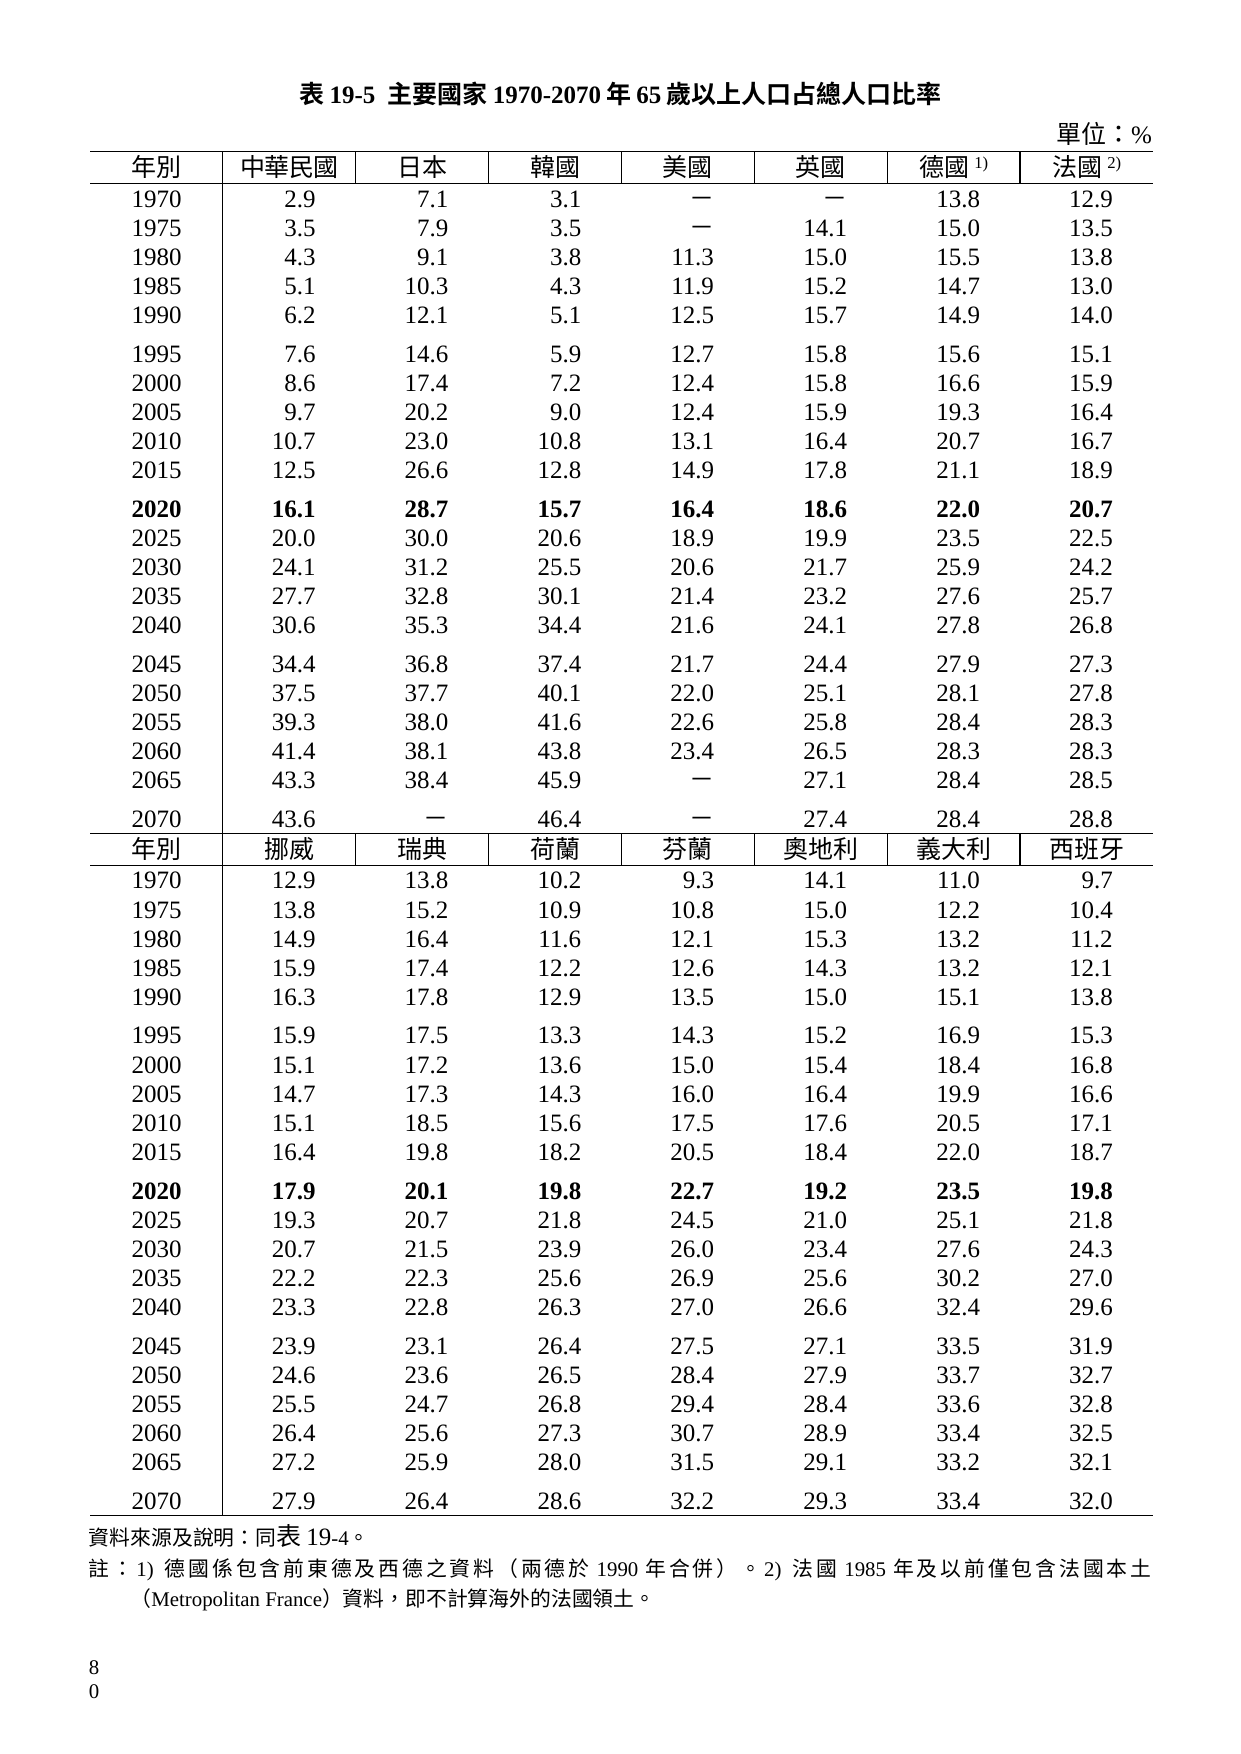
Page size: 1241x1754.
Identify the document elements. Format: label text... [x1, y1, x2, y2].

table_cell 16.1 [223, 485, 356, 523]
table_cell － [621, 766, 754, 795]
table_cell 34.4 [223, 640, 356, 678]
table_cell 25.5 [223, 1389, 356, 1418]
table_cell 2000 [90, 1050, 222, 1079]
table_cell 31.5 [621, 1448, 754, 1477]
table_cell 7.9 [356, 213, 488, 242]
table_cell 24.1 [754, 611, 887, 640]
table_cell 1985 [90, 271, 222, 300]
table_cell 28.9 [754, 1418, 887, 1447]
table_cell 14.0 [1020, 300, 1153, 329]
table_cell 27.1 [754, 766, 887, 795]
table_cell 2055 [90, 707, 222, 736]
table_cell 24.7 [356, 1389, 488, 1418]
table_cell 15.0 [887, 213, 1020, 242]
table_cell 2015 [90, 455, 222, 484]
table_cell 11.9 [621, 271, 754, 300]
table_cell 30.0 [356, 523, 488, 552]
table_cell 22.0 [887, 485, 1020, 523]
table_cell 27.9 [887, 640, 1020, 678]
table_cell 18.2 [489, 1137, 621, 1166]
table_cell 13.2 [887, 953, 1020, 982]
table_cell 7.6 [223, 330, 356, 368]
table_cell 37.7 [356, 678, 488, 707]
table_header 英國 [755, 152, 887, 183]
table_cell 17.5 [356, 1011, 488, 1050]
table_cell 9.7 [1020, 866, 1153, 895]
table_cell 16.8 [1020, 1050, 1153, 1079]
table_cell 2065 [90, 766, 222, 795]
table_cell 12.9 [489, 982, 621, 1011]
table_cell 30.7 [621, 1418, 754, 1447]
table_cell 2035 [90, 581, 222, 611]
table_cell 15.8 [754, 330, 887, 368]
table_cell 29.6 [1020, 1293, 1153, 1322]
table_cell 15.6 [887, 330, 1020, 368]
table_cell 23.1 [356, 1322, 488, 1360]
table_cell 2025 [90, 1205, 222, 1234]
table_cell 27.0 [621, 1293, 754, 1322]
table_cell 21.7 [621, 640, 754, 678]
table_cell 9.3 [621, 866, 754, 895]
table_cell 23.2 [754, 581, 887, 611]
table_cell 27.4 [754, 795, 887, 833]
table_cell 18.7 [1020, 1137, 1153, 1166]
table_cell 36.8 [356, 640, 488, 678]
table_cell 27.6 [887, 581, 1020, 611]
table_cell 14.1 [754, 866, 887, 895]
table_cell 8.6 [223, 368, 356, 397]
table_cell 14.6 [356, 330, 488, 368]
table_cell 28.4 [887, 766, 1020, 795]
table_cell 29.1 [754, 1448, 887, 1477]
table_cell 21.1 [887, 455, 1020, 484]
table_cell 10.9 [489, 895, 621, 924]
table_cell 15.9 [223, 953, 356, 982]
table_cell 28.0 [489, 1448, 621, 1477]
table_cell 29.4 [621, 1389, 754, 1418]
table_cell 16.0 [621, 1079, 754, 1108]
table_cell 2040 [90, 1293, 222, 1322]
table_cell 15.3 [754, 924, 887, 953]
table_cell 29.3 [754, 1477, 887, 1515]
table_cell 16.3 [223, 982, 356, 1011]
table_cell 12.5 [621, 300, 754, 329]
table_cell 24.3 [1020, 1234, 1153, 1263]
table_cell 21.4 [621, 581, 754, 611]
table_cell 10.4 [1020, 895, 1153, 924]
table_cell 20.0 [223, 523, 356, 552]
table_cell 15.0 [754, 242, 887, 271]
table_cell 26.8 [1020, 611, 1153, 640]
table_cell 1975 [90, 895, 222, 924]
table_cell 23.9 [223, 1322, 356, 1360]
table_cell 22.8 [356, 1293, 488, 1322]
table_cell 20.7 [1020, 485, 1153, 523]
table_cell 26.3 [489, 1293, 621, 1322]
table_cell 6.2 [223, 300, 356, 329]
table_cell 14.9 [621, 455, 754, 484]
table_cell 27.9 [754, 1360, 887, 1389]
table_cell 35.3 [356, 611, 488, 640]
table_cell 31.2 [356, 552, 488, 581]
table_cell 19.8 [1020, 1166, 1153, 1205]
table_cell 10.8 [621, 895, 754, 924]
table_cell 15.6 [489, 1108, 621, 1137]
table_cell 19.9 [754, 523, 887, 552]
table_cell 25.1 [754, 678, 887, 707]
table_cell 30.1 [489, 581, 621, 611]
table_cell 13.0 [1020, 271, 1153, 300]
table_cell 13.6 [489, 1050, 621, 1079]
table_cell 17.4 [356, 368, 488, 397]
table_cell 25.6 [489, 1263, 621, 1292]
table_cell 16.4 [1020, 397, 1153, 426]
table_cell 2010 [90, 426, 222, 455]
table_cell 12.4 [621, 368, 754, 397]
table_cell 21.0 [754, 1205, 887, 1234]
table_cell 23.4 [621, 736, 754, 766]
table_cell 32.5 [1020, 1418, 1153, 1447]
table_cell 2050 [90, 1360, 222, 1389]
table_cell 15.4 [754, 1050, 887, 1079]
table_cell 33.7 [887, 1360, 1020, 1389]
table_cell 挪威 [223, 834, 355, 864]
table_cell 28.5 [1020, 766, 1153, 795]
table_cell 26.5 [754, 736, 887, 766]
table_cell 12.1 [356, 300, 488, 329]
table_cell 3.5 [489, 213, 621, 242]
table_cell 2070 [90, 795, 222, 833]
table_cell 22.5 [1020, 523, 1153, 552]
table_cell － [754, 184, 887, 213]
table_cell 26.4 [489, 1322, 621, 1360]
table_cell 20.7 [356, 1205, 488, 1234]
table_cell 4.3 [223, 242, 356, 271]
table_cell 32.2 [621, 1477, 754, 1515]
table_cell 20.7 [887, 426, 1020, 455]
table_cell 27.8 [1020, 678, 1153, 707]
table_cell 26.6 [356, 455, 488, 484]
table_cell 27.1 [754, 1322, 887, 1360]
table_cell 9.0 [489, 397, 621, 426]
table_cell 2055 [90, 1389, 222, 1418]
table_cell 12.1 [621, 924, 754, 953]
table_cell 22.6 [621, 707, 754, 736]
table_cell 12.4 [621, 397, 754, 426]
text 表19-5 主要國家1970-2070年65歲以上人口占總人口比率 [89, 75, 1152, 111]
table_cell 2005 [90, 397, 222, 426]
table_cell 28.3 [1020, 707, 1153, 736]
table_cell 23.3 [223, 1293, 356, 1322]
table_cell 28.8 [1020, 795, 1153, 833]
text 資料來源及說明：同表19-4。 [89, 1516, 1152, 1552]
table_cell 15.2 [754, 271, 887, 300]
table_cell 21.8 [1020, 1205, 1153, 1234]
table_cell 28.3 [887, 736, 1020, 766]
table_cell 21.5 [356, 1234, 488, 1263]
table_cell 27.9 [223, 1477, 356, 1515]
table_cell 27.7 [223, 581, 356, 611]
table_cell 46.4 [489, 795, 621, 833]
table_cell 1975 [90, 213, 222, 242]
table_cell 31.9 [1020, 1322, 1153, 1360]
table_cell 22.7 [621, 1166, 754, 1205]
table_cell 15.0 [621, 1050, 754, 1079]
table_cell 7.2 [489, 368, 621, 397]
table_cell 11.6 [489, 924, 621, 953]
table_cell 15.1 [223, 1050, 356, 1079]
table_cell 2060 [90, 1418, 222, 1447]
table_cell 5.9 [489, 330, 621, 368]
table_cell 25.8 [754, 707, 887, 736]
table_cell 12.9 [1020, 184, 1153, 213]
table_cell 17.1 [1020, 1108, 1153, 1137]
table_header 美國 [622, 152, 754, 183]
table_cell 2045 [90, 640, 222, 678]
table_cell 19.9 [887, 1079, 1020, 1108]
table_cell 25.9 [356, 1448, 488, 1477]
table_cell 15.1 [1020, 330, 1153, 368]
table_cell 23.6 [356, 1360, 488, 1389]
table_cell 2030 [90, 552, 222, 581]
table_cell 45.9 [489, 766, 621, 795]
table_cell 17.5 [621, 1108, 754, 1137]
table_cell 30.2 [887, 1263, 1020, 1292]
table_cell 28.1 [887, 678, 1020, 707]
table_cell 26.6 [754, 1293, 887, 1322]
table_cell 2010 [90, 1108, 222, 1137]
table_cell 43.8 [489, 736, 621, 766]
table_cell 19.2 [754, 1166, 887, 1205]
table_cell 17.9 [223, 1166, 356, 1205]
table_cell 15.1 [887, 982, 1020, 1011]
table_header 年別 [90, 152, 222, 183]
table_cell 2.9 [223, 184, 356, 213]
table_cell 26.0 [621, 1234, 754, 1263]
table_cell 義大利 [888, 834, 1019, 864]
table_cell 3.1 [489, 184, 621, 213]
table_cell 15.9 [1020, 368, 1153, 397]
table_cell 24.6 [223, 1360, 356, 1389]
table_cell 18.4 [754, 1137, 887, 1166]
table_cell 18.4 [887, 1050, 1020, 1079]
table_cell 23.0 [356, 426, 488, 455]
table_cell 2015 [90, 1137, 222, 1166]
table_cell 5.1 [223, 271, 356, 300]
table_cell 1970 [90, 184, 222, 213]
table_cell 年別 [90, 834, 222, 864]
table_cell 西班牙 [1021, 834, 1153, 864]
table_cell 38.4 [356, 766, 488, 795]
table_cell 32.8 [1020, 1389, 1153, 1418]
table_cell － [621, 795, 754, 833]
table_cell 20.2 [356, 397, 488, 426]
table_cell 12.2 [489, 953, 621, 982]
text 單位：% [89, 115, 1152, 151]
table_cell 14.3 [754, 953, 887, 982]
table_cell 18.6 [754, 485, 887, 523]
table_header 中華民國 [223, 152, 355, 183]
table_cell 19.8 [356, 1137, 488, 1166]
table_cell 15.2 [356, 895, 488, 924]
table_cell 25.5 [489, 552, 621, 581]
table_cell － [621, 184, 754, 213]
table_cell 21.6 [621, 611, 754, 640]
table_header 韓國 [489, 152, 621, 183]
table_cell 39.3 [223, 707, 356, 736]
table_cell 28.4 [621, 1360, 754, 1389]
table_cell 19.3 [223, 1205, 356, 1234]
table_cell 37.5 [223, 678, 356, 707]
table_cell 2020 [90, 1166, 222, 1205]
table_cell 13.8 [887, 184, 1020, 213]
table_cell 25.7 [1020, 581, 1153, 611]
table_cell 13.8 [356, 866, 488, 895]
table_cell 14.7 [887, 271, 1020, 300]
table_cell 14.3 [621, 1011, 754, 1050]
table_cell 15.3 [1020, 1011, 1153, 1050]
table_cell 21.7 [754, 552, 887, 581]
table_cell 12.9 [223, 866, 356, 895]
table_cell 14.3 [489, 1079, 621, 1108]
table_cell 10.2 [489, 866, 621, 895]
table_cell 34.4 [489, 611, 621, 640]
table_cell 32.7 [1020, 1360, 1153, 1389]
table_cell 43.6 [223, 795, 356, 833]
table_cell 16.9 [887, 1011, 1020, 1050]
table_cell 12.5 [223, 455, 356, 484]
table_cell 13.3 [489, 1011, 621, 1050]
table_cell 23.9 [489, 1234, 621, 1263]
table_cell 24.5 [621, 1205, 754, 1234]
table_cell 2040 [90, 611, 222, 640]
table_header 法國2) [1021, 152, 1153, 183]
table_cell 26.5 [489, 1360, 621, 1389]
table_cell 12.6 [621, 953, 754, 982]
table_cell 13.5 [621, 982, 754, 1011]
table_cell 16.4 [223, 1137, 356, 1166]
table_cell 1990 [90, 982, 222, 1011]
table_cell － [621, 213, 754, 242]
table_cell 15.8 [754, 368, 887, 397]
table_cell 2045 [90, 1322, 222, 1360]
table_cell 20.5 [887, 1108, 1020, 1137]
table_cell 24.2 [1020, 552, 1153, 581]
table_cell 22.0 [887, 1137, 1020, 1166]
table_cell 27.8 [887, 611, 1020, 640]
table_cell 15.2 [754, 1011, 887, 1050]
table_cell 37.4 [489, 640, 621, 678]
table_cell 11.0 [887, 866, 1020, 895]
table_cell 41.4 [223, 736, 356, 766]
table_cell 24.1 [223, 552, 356, 581]
table_cell 12.8 [489, 455, 621, 484]
table_cell 10.3 [356, 271, 488, 300]
table_cell 33.2 [887, 1448, 1020, 1477]
table_cell 18.5 [356, 1108, 488, 1137]
table_cell 15.0 [754, 895, 887, 924]
table_cell 22.3 [356, 1263, 488, 1292]
table_cell 17.4 [356, 953, 488, 982]
table_cell 26.8 [489, 1389, 621, 1418]
table_cell 7.1 [356, 184, 488, 213]
table_cell 25.1 [887, 1205, 1020, 1234]
table_cell 38.1 [356, 736, 488, 766]
table_header 日本 [356, 152, 488, 183]
table_cell 17.6 [754, 1108, 887, 1137]
table_cell 20.6 [489, 523, 621, 552]
table_cell 11.3 [621, 242, 754, 271]
table_cell 奧地利 [755, 834, 887, 864]
table_cell 22.0 [621, 678, 754, 707]
table_cell 33.5 [887, 1322, 1020, 1360]
table_cell 23.4 [754, 1234, 887, 1263]
table_cell 33.4 [887, 1477, 1020, 1515]
table_cell 40.1 [489, 678, 621, 707]
table_cell 2035 [90, 1263, 222, 1292]
table_cell 16.6 [1020, 1079, 1153, 1108]
table_cell 13.8 [1020, 982, 1153, 1011]
table_cell 23.5 [887, 523, 1020, 552]
table_cell 16.4 [356, 924, 488, 953]
table_cell 14.9 [223, 924, 356, 953]
table_cell 16.6 [887, 368, 1020, 397]
table_cell 27.2 [223, 1448, 356, 1477]
table_cell 32.4 [887, 1293, 1020, 1322]
table_cell 30.6 [223, 611, 356, 640]
table_cell 12.2 [887, 895, 1020, 924]
table_cell 15.9 [754, 397, 887, 426]
table_cell 17.3 [356, 1079, 488, 1108]
table_cell 2070 [90, 1477, 222, 1515]
table_cell 38.0 [356, 707, 488, 736]
table_cell 10.7 [223, 426, 356, 455]
table_cell 23.5 [887, 1166, 1020, 1205]
table_cell 13.5 [1020, 213, 1153, 242]
table_cell 16.7 [1020, 426, 1153, 455]
table_cell 2065 [90, 1448, 222, 1477]
table_cell 13.8 [1020, 242, 1153, 271]
table_cell 芬蘭 [622, 834, 754, 864]
table_cell 1980 [90, 242, 222, 271]
table_cell 2030 [90, 1234, 222, 1263]
table_cell 17.2 [356, 1050, 488, 1079]
table_cell 25.6 [356, 1418, 488, 1447]
table_cell 27.3 [489, 1418, 621, 1447]
table_cell 17.8 [754, 455, 887, 484]
table_cell － [356, 795, 488, 833]
table_cell 19.8 [489, 1166, 621, 1205]
table_cell 15.1 [223, 1108, 356, 1137]
table_cell 1985 [90, 953, 222, 982]
table_cell 15.0 [754, 982, 887, 1011]
table_cell 2050 [90, 678, 222, 707]
table_cell 28.7 [356, 485, 488, 523]
table_cell 16.4 [754, 426, 887, 455]
table_cell 20.1 [356, 1166, 488, 1205]
table_cell 25.9 [887, 552, 1020, 581]
table_cell 1970 [90, 866, 222, 895]
table_cell 4.3 [489, 271, 621, 300]
table_cell 32.1 [1020, 1448, 1153, 1477]
table_cell 2020 [90, 485, 222, 523]
table_cell 26.4 [223, 1418, 356, 1447]
table_cell 18.9 [621, 523, 754, 552]
table_cell 1990 [90, 300, 222, 329]
table_cell 33.6 [887, 1389, 1020, 1418]
table_cell 1995 [90, 330, 222, 368]
table_cell 28.4 [887, 795, 1020, 833]
table_cell 41.6 [489, 707, 621, 736]
table_cell 24.4 [754, 640, 887, 678]
table_cell 20.7 [223, 1234, 356, 1263]
table_cell 18.9 [1020, 455, 1153, 484]
table_cell 5.1 [489, 300, 621, 329]
table_cell 28.3 [1020, 736, 1153, 766]
table_cell 28.4 [754, 1389, 887, 1418]
table_cell 43.3 [223, 766, 356, 795]
table_cell 14.9 [887, 300, 1020, 329]
table_cell 15.9 [223, 1011, 356, 1050]
table_cell 14.7 [223, 1079, 356, 1108]
table_cell 11.2 [1020, 924, 1153, 953]
table_cell 瑞典 [356, 834, 488, 864]
table_cell 16.4 [621, 485, 754, 523]
table_cell 22.2 [223, 1263, 356, 1292]
table_cell 25.6 [754, 1263, 887, 1292]
table_cell 27.0 [1020, 1263, 1153, 1292]
table_cell 14.1 [754, 213, 887, 242]
table_cell 9.1 [356, 242, 488, 271]
table_cell 1980 [90, 924, 222, 953]
table_cell 20.5 [621, 1137, 754, 1166]
table_cell 荷蘭 [489, 834, 621, 864]
table_cell 2060 [90, 736, 222, 766]
table_cell 15.7 [754, 300, 887, 329]
table_cell 32.0 [1020, 1477, 1153, 1515]
table_cell 26.4 [356, 1477, 488, 1515]
table_cell 27.5 [621, 1322, 754, 1360]
table_cell 9.7 [223, 397, 356, 426]
table_cell 15.7 [489, 485, 621, 523]
table_cell 13.2 [887, 924, 1020, 953]
table_cell 3.8 [489, 242, 621, 271]
text 註：1) 德國係包含前東德及西德之資料（兩德於1990年合併）。2) 法國1985年及以前僅包含法國本土（Metropolitan France）資料，即不計算海外的法國領土。 [89, 1552, 1152, 1613]
table_cell 1995 [90, 1011, 222, 1050]
table_cell 2025 [90, 523, 222, 552]
table_cell 2000 [90, 368, 222, 397]
table_cell 20.6 [621, 552, 754, 581]
table_cell 27.3 [1020, 640, 1153, 678]
table_cell 26.9 [621, 1263, 754, 1292]
table_cell 27.6 [887, 1234, 1020, 1263]
table_cell 28.6 [489, 1477, 621, 1515]
table_cell 13.1 [621, 426, 754, 455]
table_cell 33.4 [887, 1418, 1020, 1447]
table_cell 2005 [90, 1079, 222, 1108]
table_cell 12.1 [1020, 953, 1153, 982]
table_cell 15.5 [887, 242, 1020, 271]
table_cell 28.4 [887, 707, 1020, 736]
table_cell 16.4 [754, 1079, 887, 1108]
table_cell 13.8 [223, 895, 356, 924]
table_cell 32.8 [356, 581, 488, 611]
table_cell 12.7 [621, 330, 754, 368]
table_cell 17.8 [356, 982, 488, 1011]
table_cell 10.8 [489, 426, 621, 455]
table_cell 19.3 [887, 397, 1020, 426]
table_header 德國1) [888, 152, 1019, 183]
table_cell 3.5 [223, 213, 356, 242]
table_cell 21.8 [489, 1205, 621, 1234]
